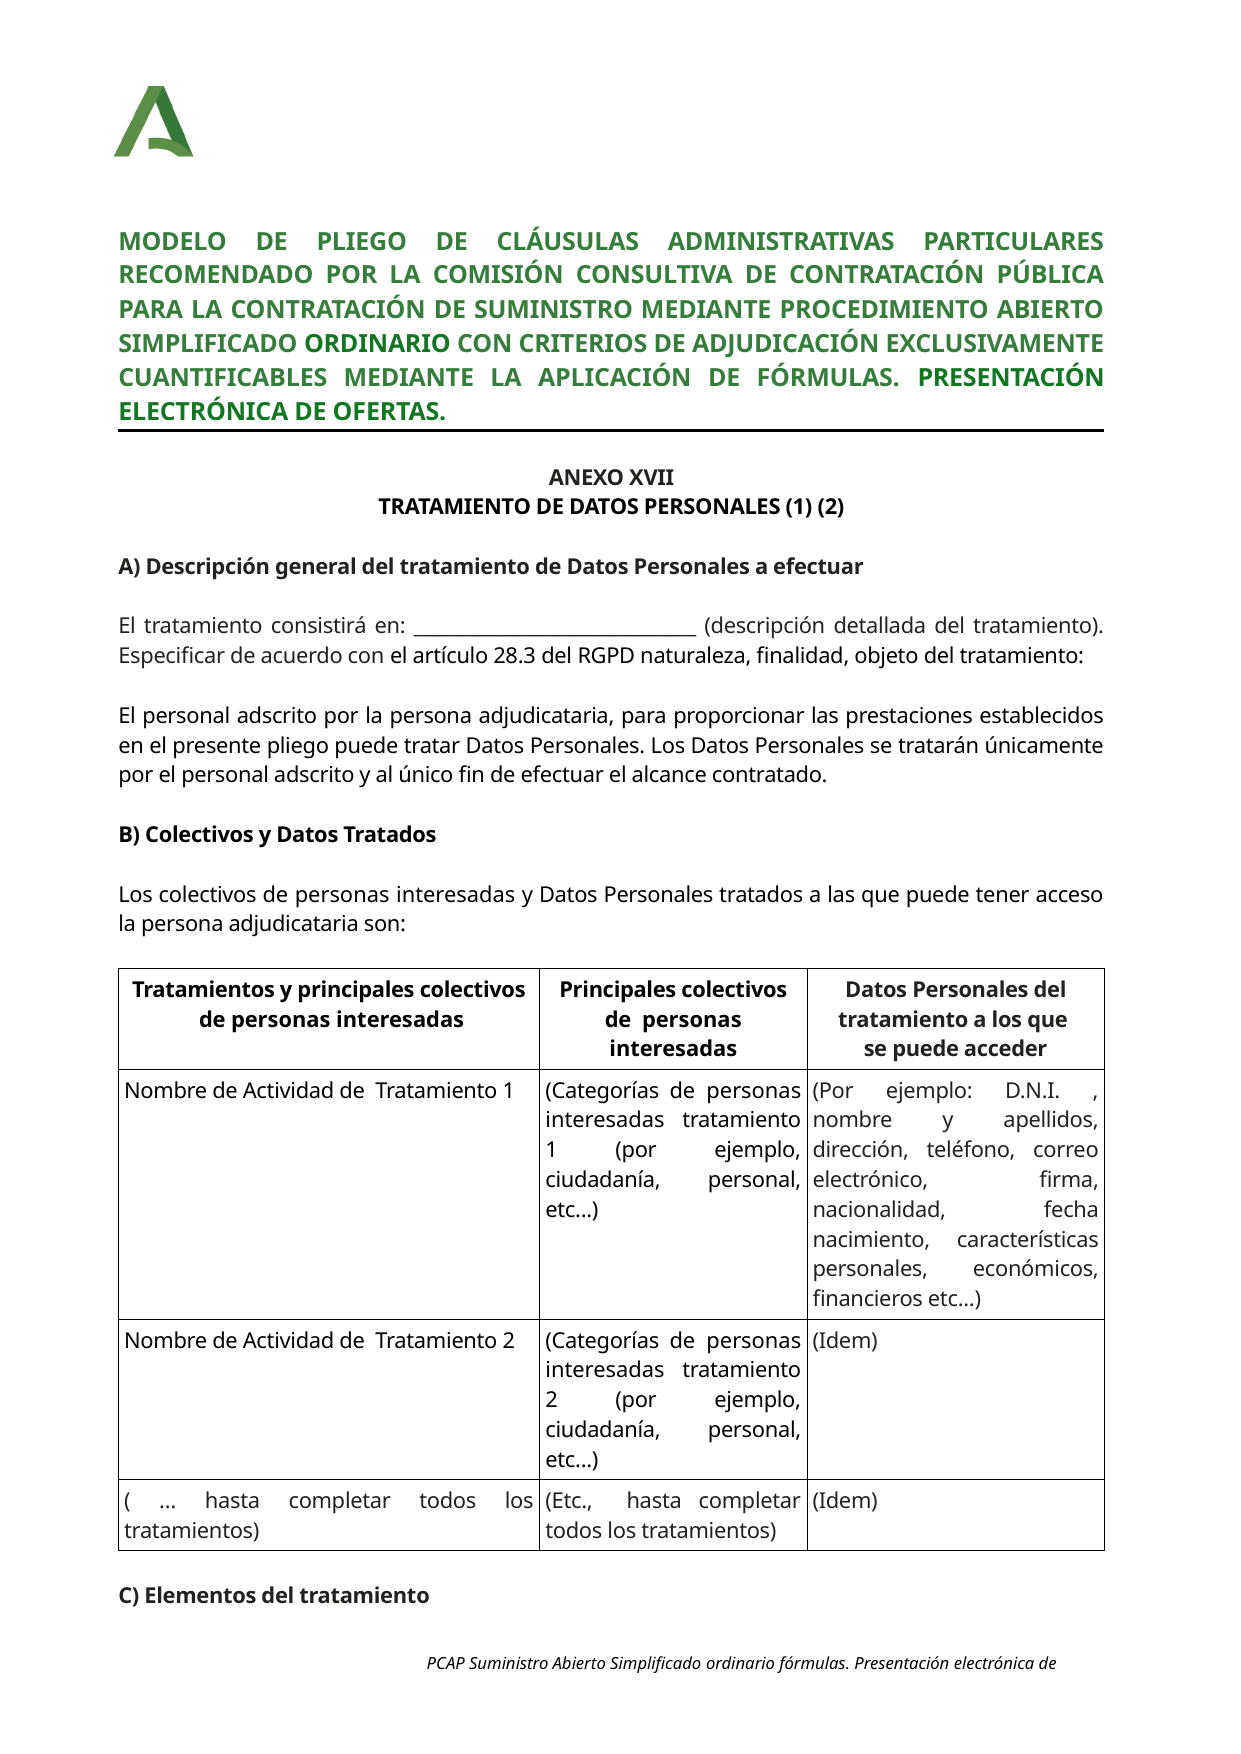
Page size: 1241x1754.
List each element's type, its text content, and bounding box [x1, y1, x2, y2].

text El tratamiento consistirá en: ______________________________ (descripción detallada del tratamiento). Especificar de acuerdo con el artículo 28.3 del RGPD naturaleza, finalidad, objeto del tratamiento: [118, 610, 1104, 670]
table_cell Nombre de Actividad de Tratamiento 1 [119, 1070, 539, 1319]
text El personal adscrito por la persona adjudicataria, para proporcionar las prestaciones establecidos en el presente pliego puede tratar Datos Personales. Los Datos Personales se tratarán únicamente por el personal adscrito y al único fin de efectuar el alcance contratado. [118, 700, 1104, 789]
text Los colectivos de personas interesadas y Datos Personales tratados a las que puede tener acceso la persona adjudicataria son: [118, 878, 1104, 938]
table_header Tratamientos y principales colectivos de personas interesadas [119, 969, 539, 1069]
table_header Datos Personales del tratamiento a los que se puede acceder [808, 969, 1104, 1069]
text TRATAMIENTO DE DATOS PERSONALES (1) (2) [118, 491, 1104, 521]
table_cell (Idem) [808, 1320, 1104, 1479]
text ANEXO XVII [118, 461, 1104, 491]
picture [109, 81, 198, 161]
text C) Elementos del tratamiento [118, 1580, 1104, 1610]
text A) Descripción general del tratamiento de Datos Personales a efectuar [118, 551, 1104, 581]
table_cell (Por ejemplo: D.N.I. , nombre y apellidos, dirección, teléfono, correo electrónico, firma, nacionalidad, fecha nacimiento, características personales, económicos, financieros etc...) [808, 1070, 1104, 1319]
list MODELO DE PLIEGO DE CLÁUSULAS ADMINISTRATIVAS PARTICULARES RECOMENDADO POR LA COMISIÓN CONSULTIVA DE CONTRATACIÓN PÚBLICA PARA LA CONTRATACIÓN DE SUMINISTRO MEDIANTE PROCEDIMIENTO ABIERTO SIMPLIFICADO ORDINARIO CON CRITERIOS DE ADJUDICACIÓN EXCLUSIVAMENTE CUANTIFICABLES MEDIANTE LA APLICACIÓN DE FÓRMULAS. PRESENTACIÓN ELECTRÓNICA DE OFERTAS. [118, 223, 1104, 429]
table_cell (Categorías de personas interesadas tratamiento 2 (por ejemplo, ciudadanía, personal, etc...) [540, 1320, 807, 1479]
table_cell ( … hasta completar todos los tratamientos) [119, 1480, 539, 1550]
table_cell Nombre de Actividad de Tratamiento 2 [119, 1320, 539, 1479]
table_cell (Categorías de personas interesadas tratamiento 1 (por ejemplo, ciudadanía, personal, etc...) [540, 1070, 807, 1319]
table_cell (Etc., hasta completar todos los tratamientos) [540, 1480, 807, 1550]
table_header Principales colectivos de personas interesadas [540, 969, 807, 1069]
table_cell (Idem) [808, 1480, 1104, 1550]
text B) Colectivos y Datos Tratados [118, 819, 1104, 849]
